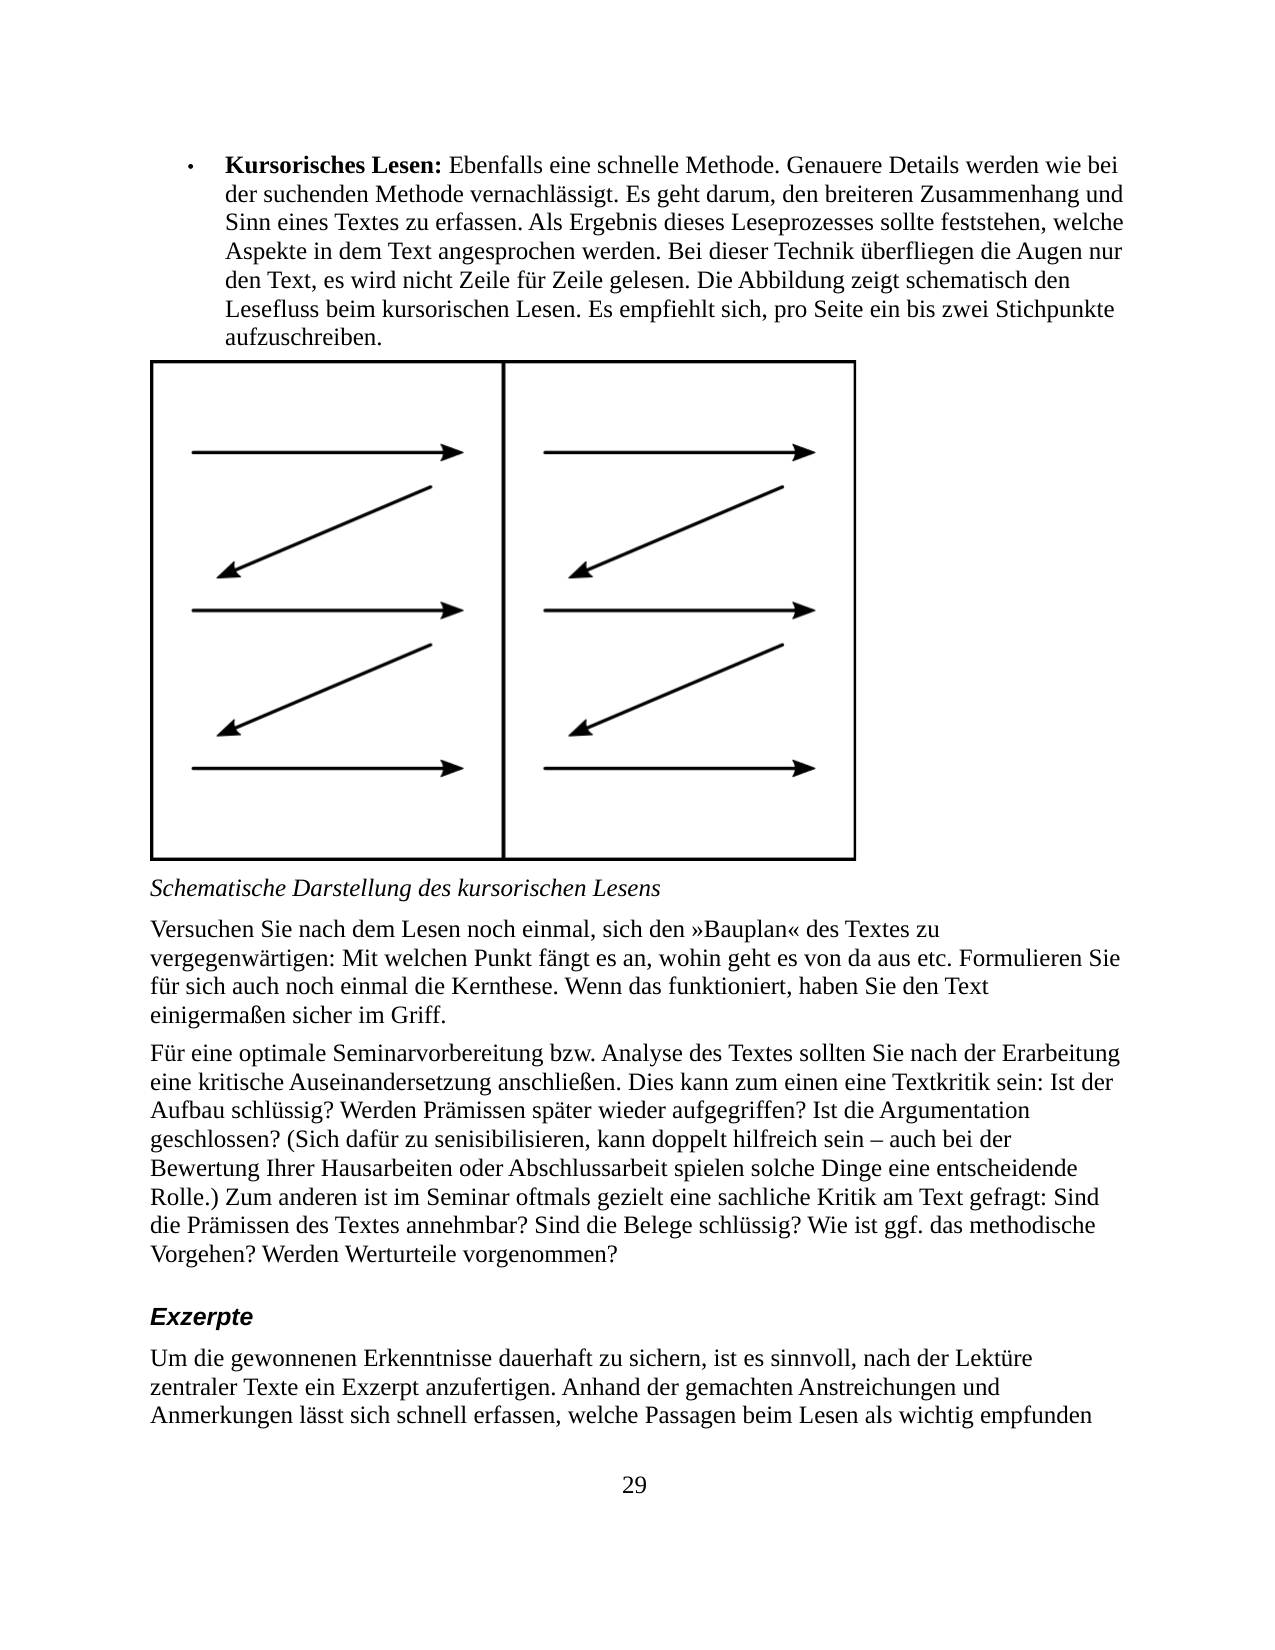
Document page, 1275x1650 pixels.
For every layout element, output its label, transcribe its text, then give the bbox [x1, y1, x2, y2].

picture [150, 360, 857, 861]
list Kursorisches Lesen: Ebenfalls eine schnelle Methode. Genauere Details werden wie bei der suchenden Methode vernachlässigt. Es geht darum, den breiteren Zusammenhang und Sinn eines Textes zu erfassen. Als Ergebnis dieses Leseprozesses sollte feststehen, welche Aspekte in dem Text angesprochen werden. Bei dieser Technik überfliegen die Augen nur den Text, es wird nicht Zeile für Zeile gelesen. Die Abbildung zeigt schematisch den Lesefluss beim kursorischen Lesen. Es empfiehlt sich, pro Seite ein bis zwei Stichpunkte aufzuschreiben. [187, 150, 1125, 351]
text Für eine optimale Seminarvorbereitung bzw. Analyse des Textes sollten Sie nach der Erarbeitung eine kritische Auseinandersetzung anschließen. Dies kann zum einen eine Textkritik sein: Ist der Aufbau schlüssig? Werden Prämissen später wieder aufgegriffen? Ist die Argumentation geschlossen? (Sich dafür zu senisibilisieren, kann doppelt hilfreich sein – auch bei der Bewertung Ihrer Hausarbeiten oder Abschlussarbeit spielen solche Dinge eine entscheidende Rolle.) Zum anderen ist im Seminar oftmals gezielt eine sachliche Kritik am Text gefragt: Sind die Prämissen des Textes annehmbar? Sind die Belege schlüssig? Wie ist ggf. das methodische Vorgehen? Werden Werturteile vorgenommen? [150, 1038, 1125, 1268]
text Schematische Darstellung des kursorischen Lesens [150, 873, 1125, 901]
text Um die gewonnenen Erkenntnisse dauerhaft zu sichern, ist es sinnvoll, nach der Lektüre zentraler Texte ein Exzerpt anzufertigen. Anhand der gemachten Anstreichungen und Anmerkungen lässt sich schnell erfassen, welche Passagen beim Lesen als wichtig empfunden [150, 1343, 1125, 1429]
subtitle Exzerpte [150, 1302, 1125, 1330]
text Versuchen Sie nach dem Lesen noch einmal, sich den »Bauplan« des Textes zu vergegenwärtigen: Mit welchen Punkt fängt es an, wohin geht es von da aus etc. Formulieren Sie für sich auch noch einmal die Kernthese. Wenn das funktioniert, haben Sie den Text einigermaßen sicher im Griff. [150, 914, 1125, 1029]
